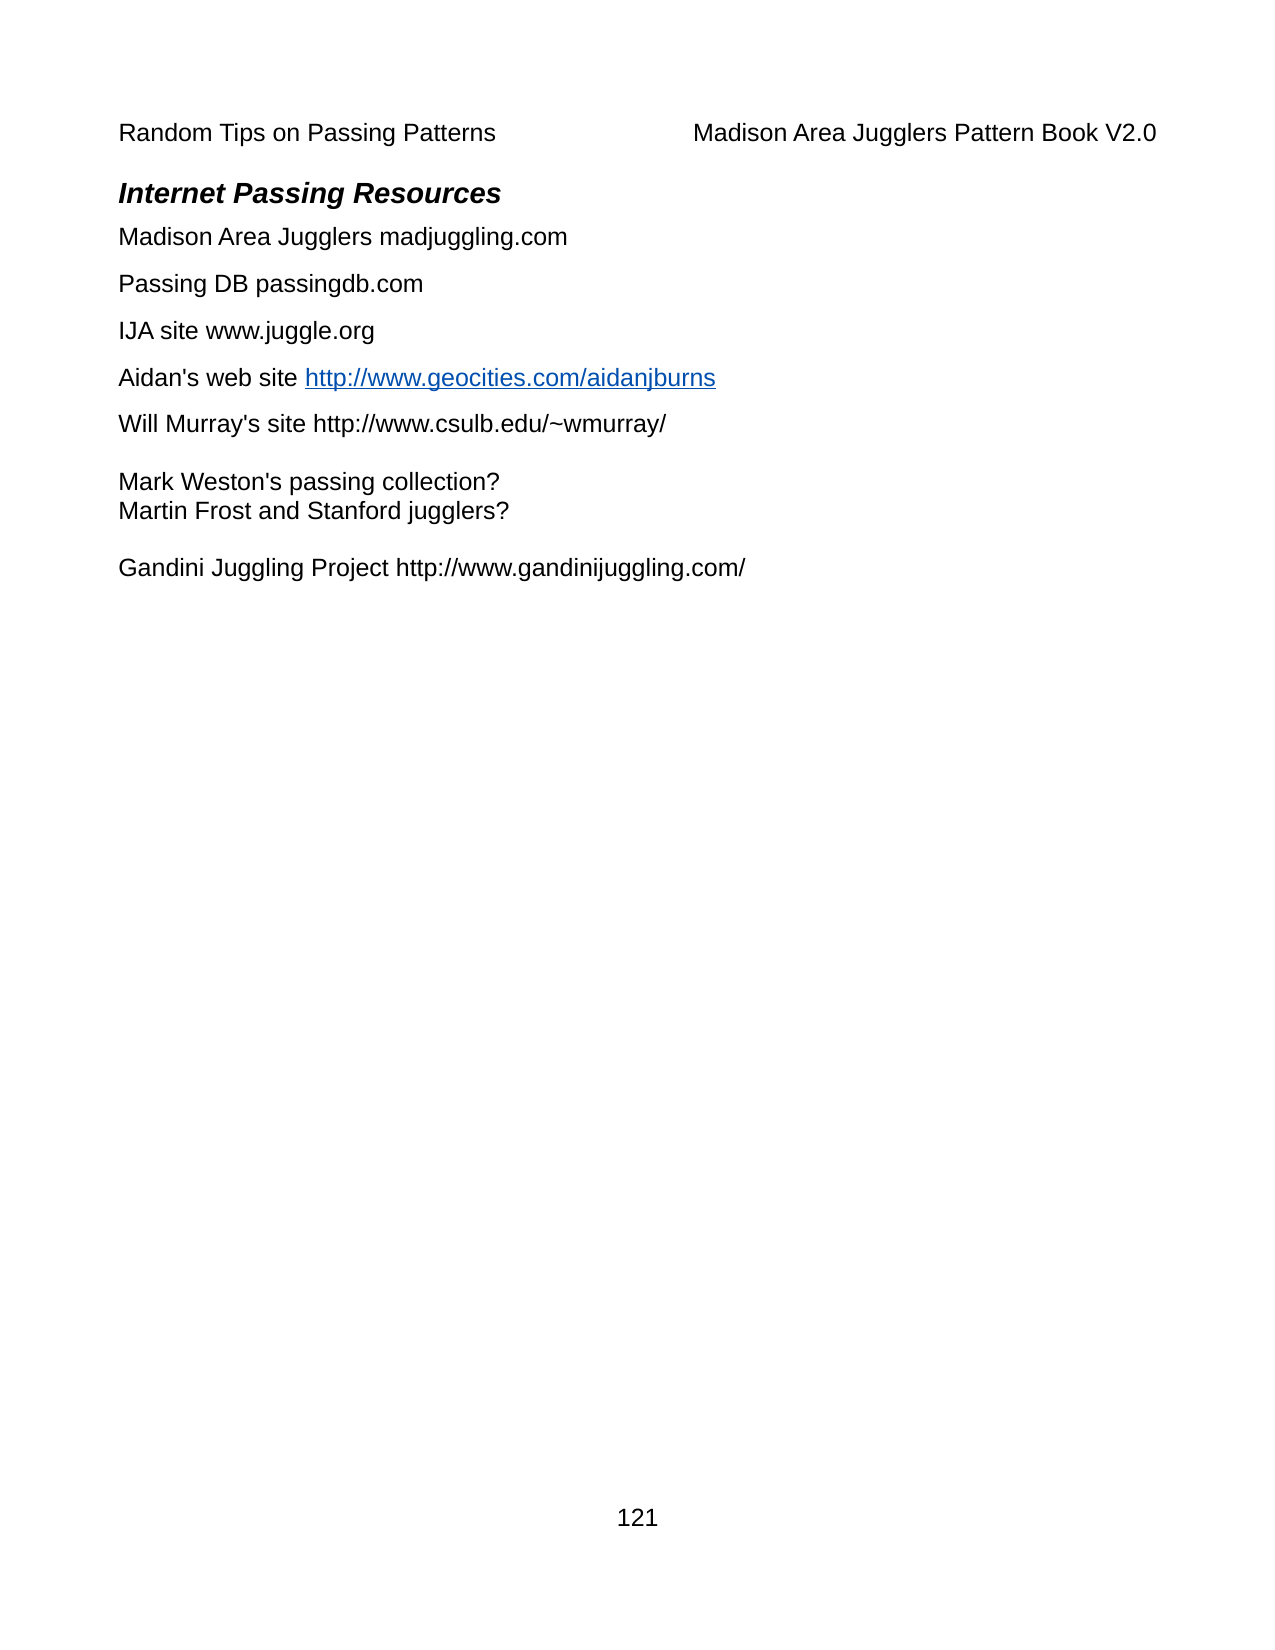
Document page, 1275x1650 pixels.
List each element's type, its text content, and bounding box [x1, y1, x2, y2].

text Martin Frost and Stanford jugglers? [118, 496, 1157, 524]
text Gandini Juggling Project http://www.gandinijuggling.com/ [118, 553, 1157, 582]
text Passing DB passingdb.com [118, 269, 1157, 298]
text IJA site www.juggle.org [118, 316, 1157, 345]
text Madison Area Jugglers madjuggling.com [118, 222, 1157, 251]
text Aidan's web site http://www.geocities.com/aidanjburns [118, 363, 1157, 391]
text Mark Weston's passing collection? [118, 467, 1157, 496]
subtitle Internet Passing Resources [118, 176, 1157, 210]
text Will Murray's site http://www.csulb.edu/~wmurray/ [118, 409, 1157, 438]
